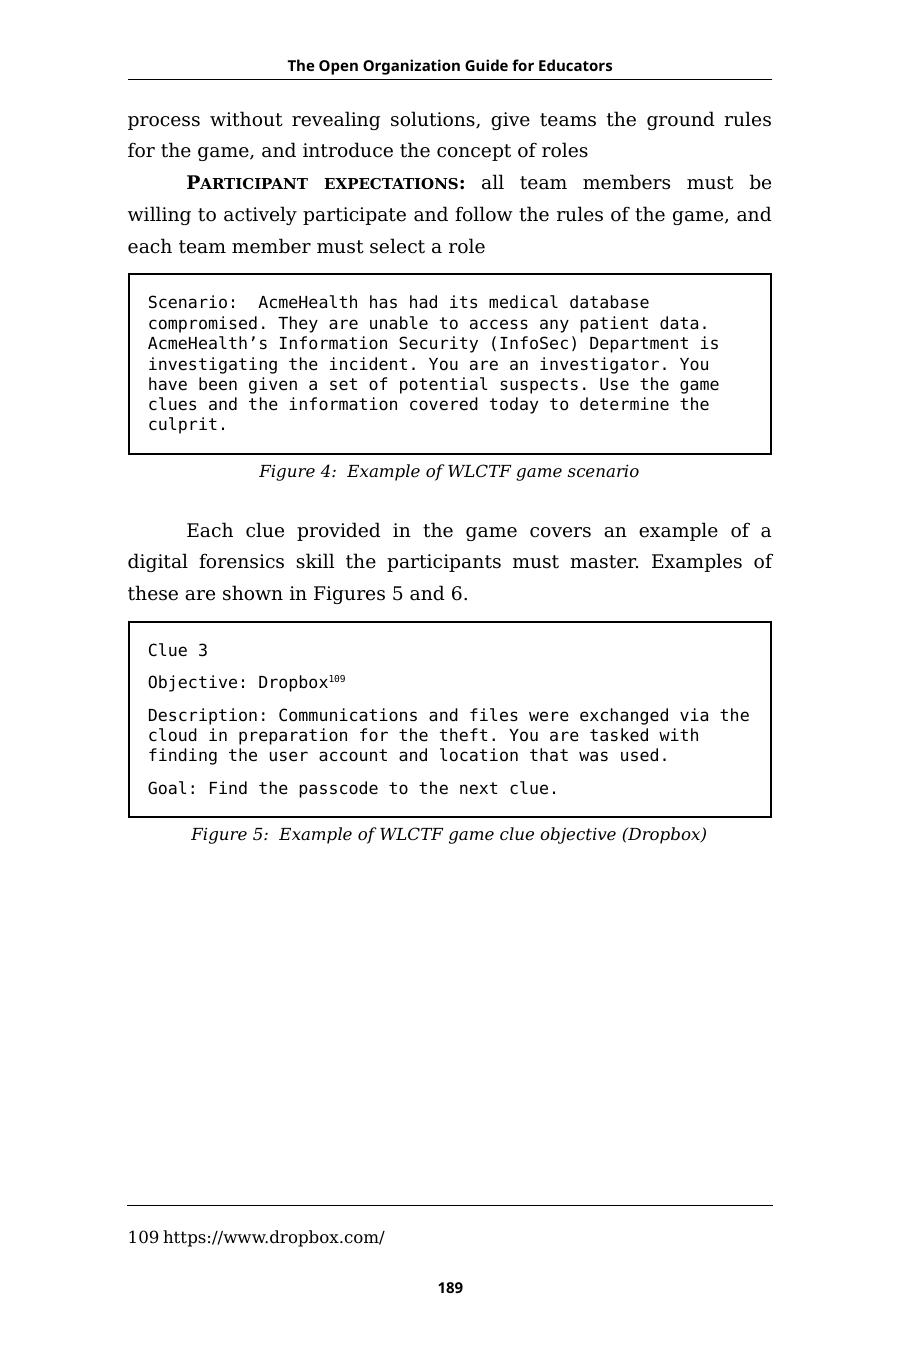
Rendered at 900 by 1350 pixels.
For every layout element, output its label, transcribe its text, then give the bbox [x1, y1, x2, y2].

text process without revealing solutions, give teams the ground rules for the game, and introduce the concept of roles [127, 109, 772, 162]
text Scenario: AcmeHealth has had its medical database compromised. They are unable to access any patient data. AcmeHealth’s Information Security (InfoSec) Department is investigating the incident. You are an investigator. You have been given a set of potential suspects. Use the game clues and the information covered today to determine the culprit. [130, 275, 770, 453]
text Objective: Dropbox [130, 653, 770, 686]
text Description: Communications and files were exchanged via the cloud in preparation for the theft. You are tasked with finding the user account and location that was used. [130, 686, 770, 759]
text Figure 5: Example of WLCTF game clue objective (Dropbox) [127, 825, 772, 844]
text Clue 3 [130, 623, 770, 653]
text Goal: Find the passcode to the next clue. [130, 759, 770, 816]
text https://www.dropbox.com/ [127, 1228, 772, 1247]
text Participant expectations: all team members must be willing to actively participate and follow the rules of the game, and each team member must select a role [127, 172, 772, 257]
text Each clue provided in the game covers an example of a digital forensics skill the participants must master. Examples of these are shown in Figures 5 and 6. [127, 520, 772, 605]
text Figure 4: Example of WLCTF game scenario [127, 462, 772, 481]
